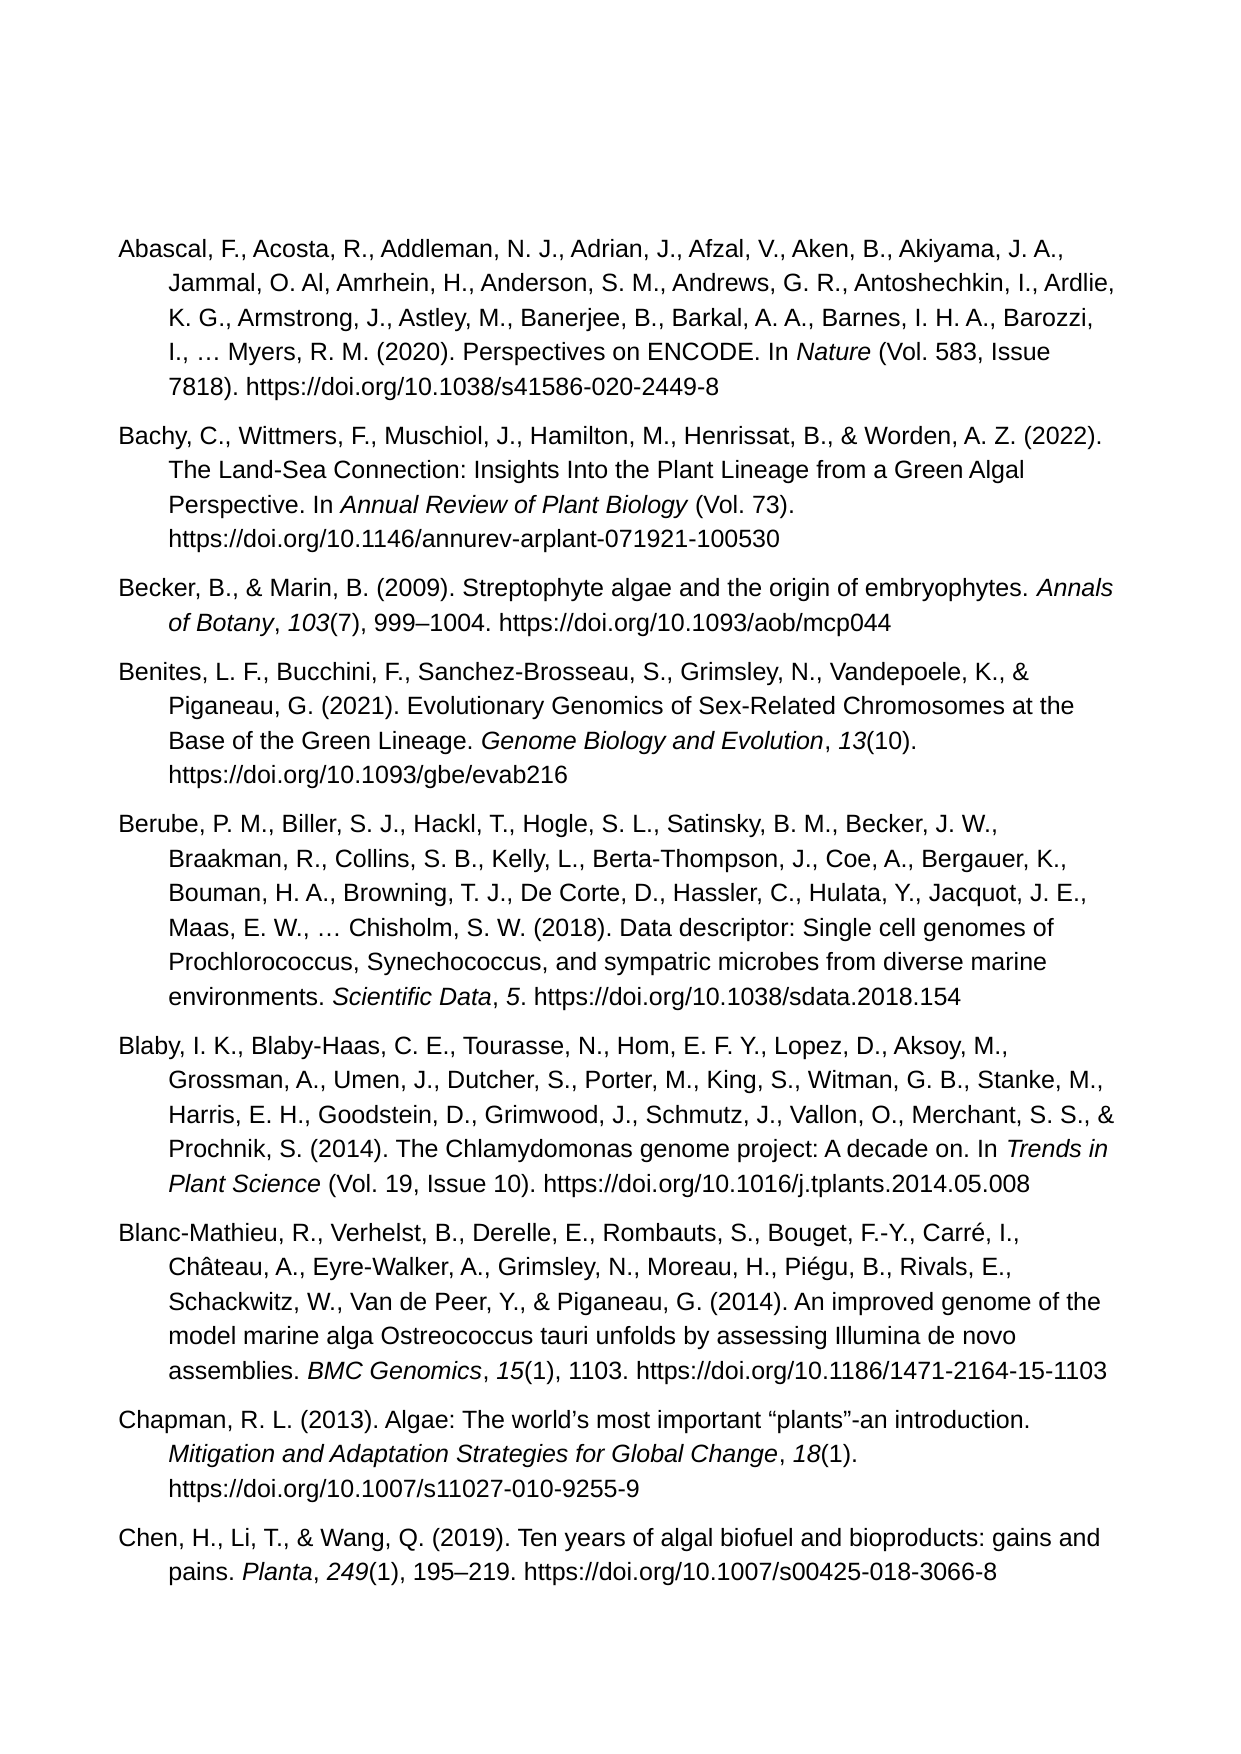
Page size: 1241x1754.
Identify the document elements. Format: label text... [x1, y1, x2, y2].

text Abascal, F., Acosta, R., Addleman, N. J., Adrian, J., Afzal, V., Aken, B., Akiyama, J. A., Jammal, O. Al, Amrhein, H., Anderson, S. M., Andrews, G. R., Antoshechkin, I., Ardlie, K. G., Armstrong, J., Astley, M., Banerjee, B., Barkal, A. A., Barnes, I. H. A., Barozzi, I., … Myers, R. M. (2020). Perspectives on ENCODE. In Nature (Vol. 583, Issue 7818). https://doi.org/10.1038/s41586-020-2449-8 [118, 234, 1122, 401]
text Bachy, C., Wittmers, F., Muschiol, J., Hamilton, M., Henrissat, B., & Worden, A. Z. (2022). The Land-Sea Connection: Insights Into the Plant Lineage from a Green Algal Perspective. In Annual Review of Plant Biology (Vol. 73). https://doi.org/10.1146/annurev-arplant-071921-100530 [118, 421, 1122, 553]
text Blaby, I. K., Blaby-Haas, C. E., Tourasse, N., Hom, E. F. Y., Lopez, D., Aksoy, M., Grossman, A., Umen, J., Dutcher, S., Porter, M., King, S., Witman, G. B., Stanke, M., Harris, E. H., Goodstein, D., Grimwood, J., Schmutz, J., Vallon, O., Merchant, S. S., & Prochnik, S. (2014). The Chlamydomonas genome project: A decade on. In Trends in Plant Science (Vol. 19, Issue 10). https://doi.org/10.1016/j.tplants.2014.05.008 [118, 1031, 1122, 1197]
text Chapman, R. L. (2013). Algae: The world’s most important “plants”-an introduction. Mitigation and Adaptation Strategies for Global Change, 18(1). https://doi.org/10.1007/s11027-010-9255-9 [118, 1405, 1122, 1502]
text Chen, H., Li, T., & Wang, Q. (2019). Ten years of algal biofuel and bioproducts: gains and pains. Planta, 249(1), 195–219. https://doi.org/10.1007/s00425-018-3066-8 [118, 1523, 1122, 1586]
text Benites, L. F., Bucchini, F., Sanchez-Brosseau, S., Grimsley, N., Vandepoele, K., & Piganeau, G. (2021). Evolutionary Genomics of Sex-Related Chromosomes at the Base of the Green Lineage. Genome Biology and Evolution, 13(10). https://doi.org/10.1093/gbe/evab216 [118, 657, 1122, 789]
text Berube, P. M., Biller, S. J., Hackl, T., Hogle, S. L., Satinsky, B. M., Becker, J. W., Braakman, R., Collins, S. B., Kelly, L., Berta-Thompson, J., Coe, A., Bergauer, K., Bouman, H. A., Browning, T. J., De Corte, D., Hassler, C., Hulata, Y., Jacquot, J. E., Maas, E. W., … Chisholm, S. W. (2018). Data descriptor: Single cell genomes of Prochlorococcus, Synechococcus, and sympatric microbes from diverse marine environments. Scientific Data, 5. https://doi.org/10.1038/sdata.2018.154 [118, 809, 1122, 1011]
text Blanc-Mathieu, R., Verhelst, B., Derelle, E., Rombauts, S., Bouget, F.-Y., Carré, I., Château, A., Eyre-Walker, A., Grimsley, N., Moreau, H., Piégu, B., Rivals, E., Schackwitz, W., Van de Peer, Y., & Piganeau, G. (2014). An improved genome of the model marine alga Ostreococcus tauri unfolds by assessing Illumina de novo assemblies. BMC Genomics, 15(1), 1103. https://doi.org/10.1186/1471-2164-15-1103 [118, 1218, 1122, 1384]
text Becker, B., & Marin, B. (2009). Streptophyte algae and the origin of embryophytes. Annals of Botany, 103(7), 999–1004. https://doi.org/10.1093/aob/mcp044 [118, 573, 1122, 637]
